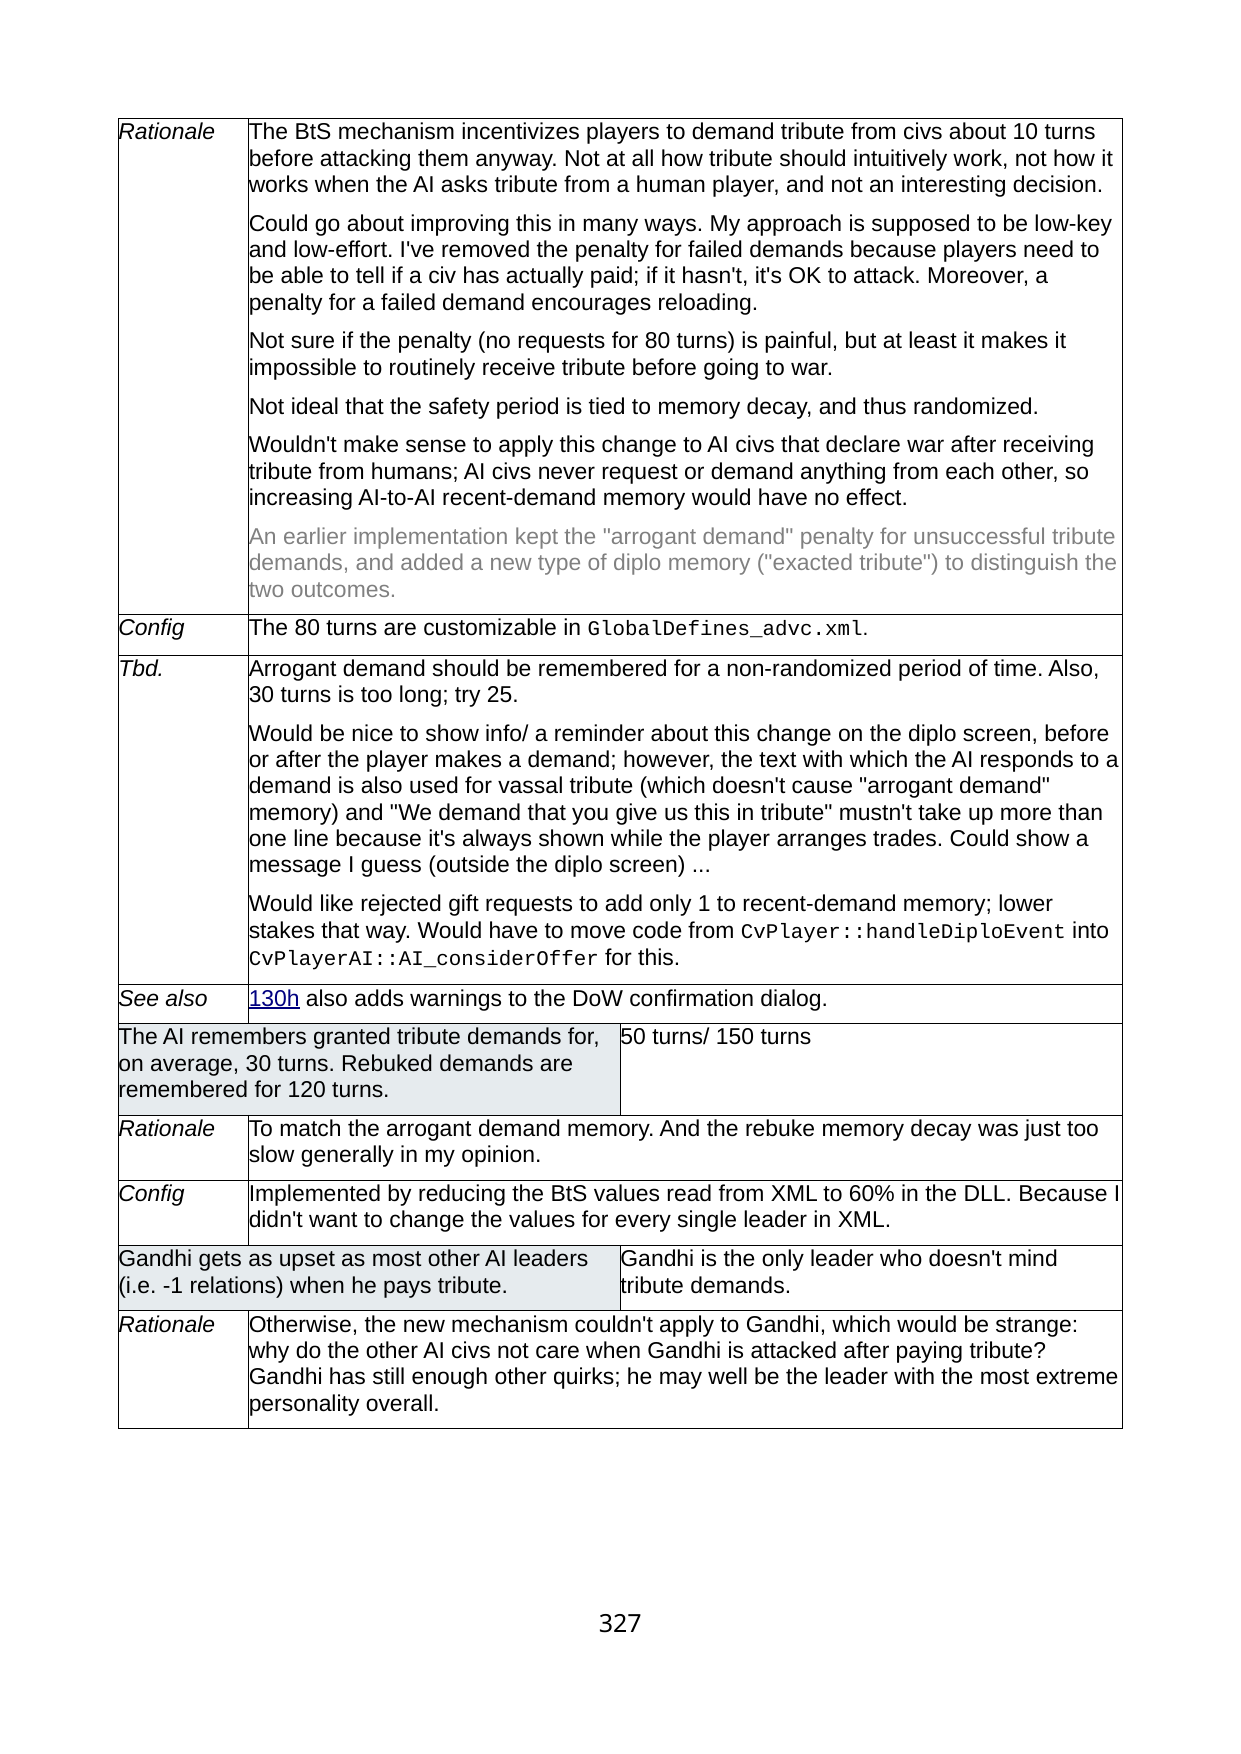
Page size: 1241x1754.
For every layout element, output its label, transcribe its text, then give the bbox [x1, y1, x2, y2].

table_cell The BtS mechanism incentivizes players to demand tribute from civs about 10 turns before attacking them anyway. Not at all how tribute should intuitively work, not how it works when the AI asks tribute from a human player, and not an interesting decision. Could go about improving this in many ways. My approach is supposed to be low-key and low-effort. I've removed the penalty for failed demands because players need to be able to tell if a civ has actually paid; if it hasn't, it's OK to attack. Moreover, a penalty for a failed demand encourages reloading. Not sure if the penalty (no requests for 80 turns) is painful, but at least it makes it impossible to routinely receive tribute before going to war. Not ideal that the safety period is tied to memory decay, and thus randomized. Wouldn't make sense to apply this change to AI civs that declare war after receiving tribute from humans; AI civs never request or demand anything from each other, so increasing AI-to-AI recent-demand memory would have no effect. An earlier implementation kept the "arrogant demand" penalty for unsuccessful tribute demands, and added a new type of diplo memory ("exacted tribute") to distinguish the two outcomes. [249, 119, 1122, 614]
table_cell Gandhi is the only leader who doesn't mind tribute demands. [621, 1246, 1122, 1310]
table_cell Rationale [119, 119, 248, 614]
table_cell To match the arrogant demand memory. And the rebuke memory decay was just too slow generally in my opinion. [249, 1116, 1122, 1180]
table_cell Tbd. [119, 656, 248, 984]
table_cell Rationale [119, 1116, 248, 1180]
table_cell See also [119, 985, 248, 1023]
table_cell Arrogant demand should be remembered for a non-randomized period of time. Also, 30 turns is too long; try 25. Would be nice to show info/ a reminder about this change on the diplo screen, before or after the player makes a demand; however, the text with which the AI responds to a demand is also used for vassal tribute (which doesn't cause "arrogant demand" memory) and "We demand that you give us this in tribute" mustn't take up more than one line because it's always shown while the player arranges trades. Could show a message I guess (outside the diplo screen) ... Would like rejected gift requests to add only 1 to recent-demand memory; lower stakes that way. Would have to move code from CvPlayer::handleDiploEvent into CvPlayerAI::AI_considerOffer for this. [249, 656, 1122, 984]
table_cell Gandhi gets as upset as most other AI leaders (i.e. -1 relations) when he pays tribute. [119, 1246, 620, 1310]
table_cell Otherwise, the new mechanism couldn't apply to Gandhi, which would be strange: why do the other AI civs not care when Gandhi is attacked after paying tribute? Gandhi has still enough other quirks; he may well be the leader with the most extreme personality overall. [249, 1311, 1122, 1428]
table_cell Rationale [119, 1311, 248, 1428]
table_cell The AI remembers granted tribute demands for, on average, 30 turns. Rebuked demands are remembered for 120 turns. [119, 1024, 620, 1115]
table_cell The 80 turns are customizable in GlobalDefines_advc.xml. [249, 615, 1122, 654]
table_cell 130h also adds warnings to the DoW confirmation dialog. [249, 985, 1122, 1023]
table_cell 50 turns/ 150 turns [621, 1024, 1122, 1115]
table_cell Config [119, 615, 248, 654]
table_cell Implemented by reducing the BtS values read from XML to 60% in the DLL. Because I didn't want to change the values for every single leader in XML. [249, 1181, 1122, 1245]
table_cell Config [119, 1181, 248, 1245]
